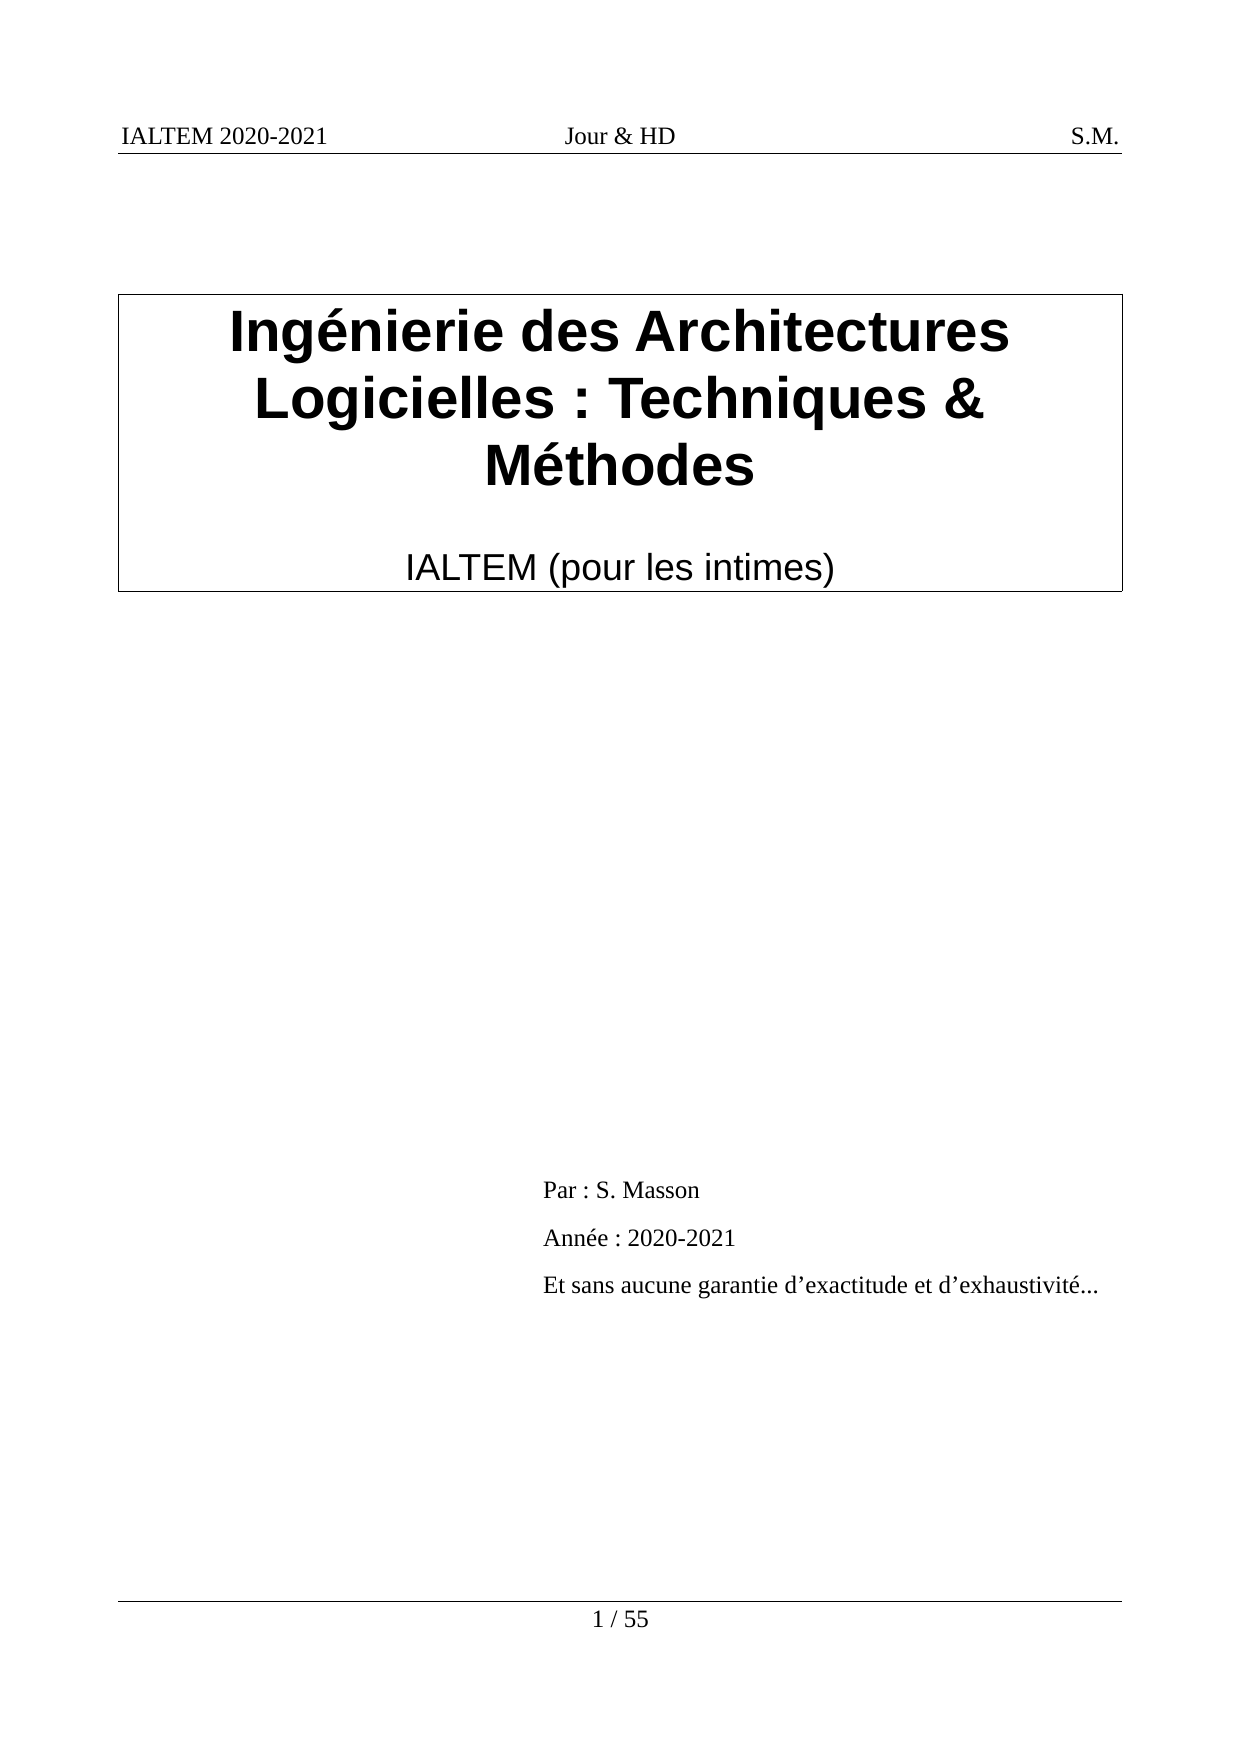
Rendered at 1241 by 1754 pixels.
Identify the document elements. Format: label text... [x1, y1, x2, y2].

text Année : 2020-2021 [118, 1223, 1122, 1252]
subtitle IALTEM (pour les intimes) [119, 542, 1122, 591]
text Par : S. Masson [118, 1175, 1122, 1204]
title Ingénierie des Architectures Logicielles : Techniques & Méthodes [119, 295, 1122, 498]
text Et sans aucune garantie d’exactitude et d’exhaustivité... [118, 1270, 1122, 1299]
